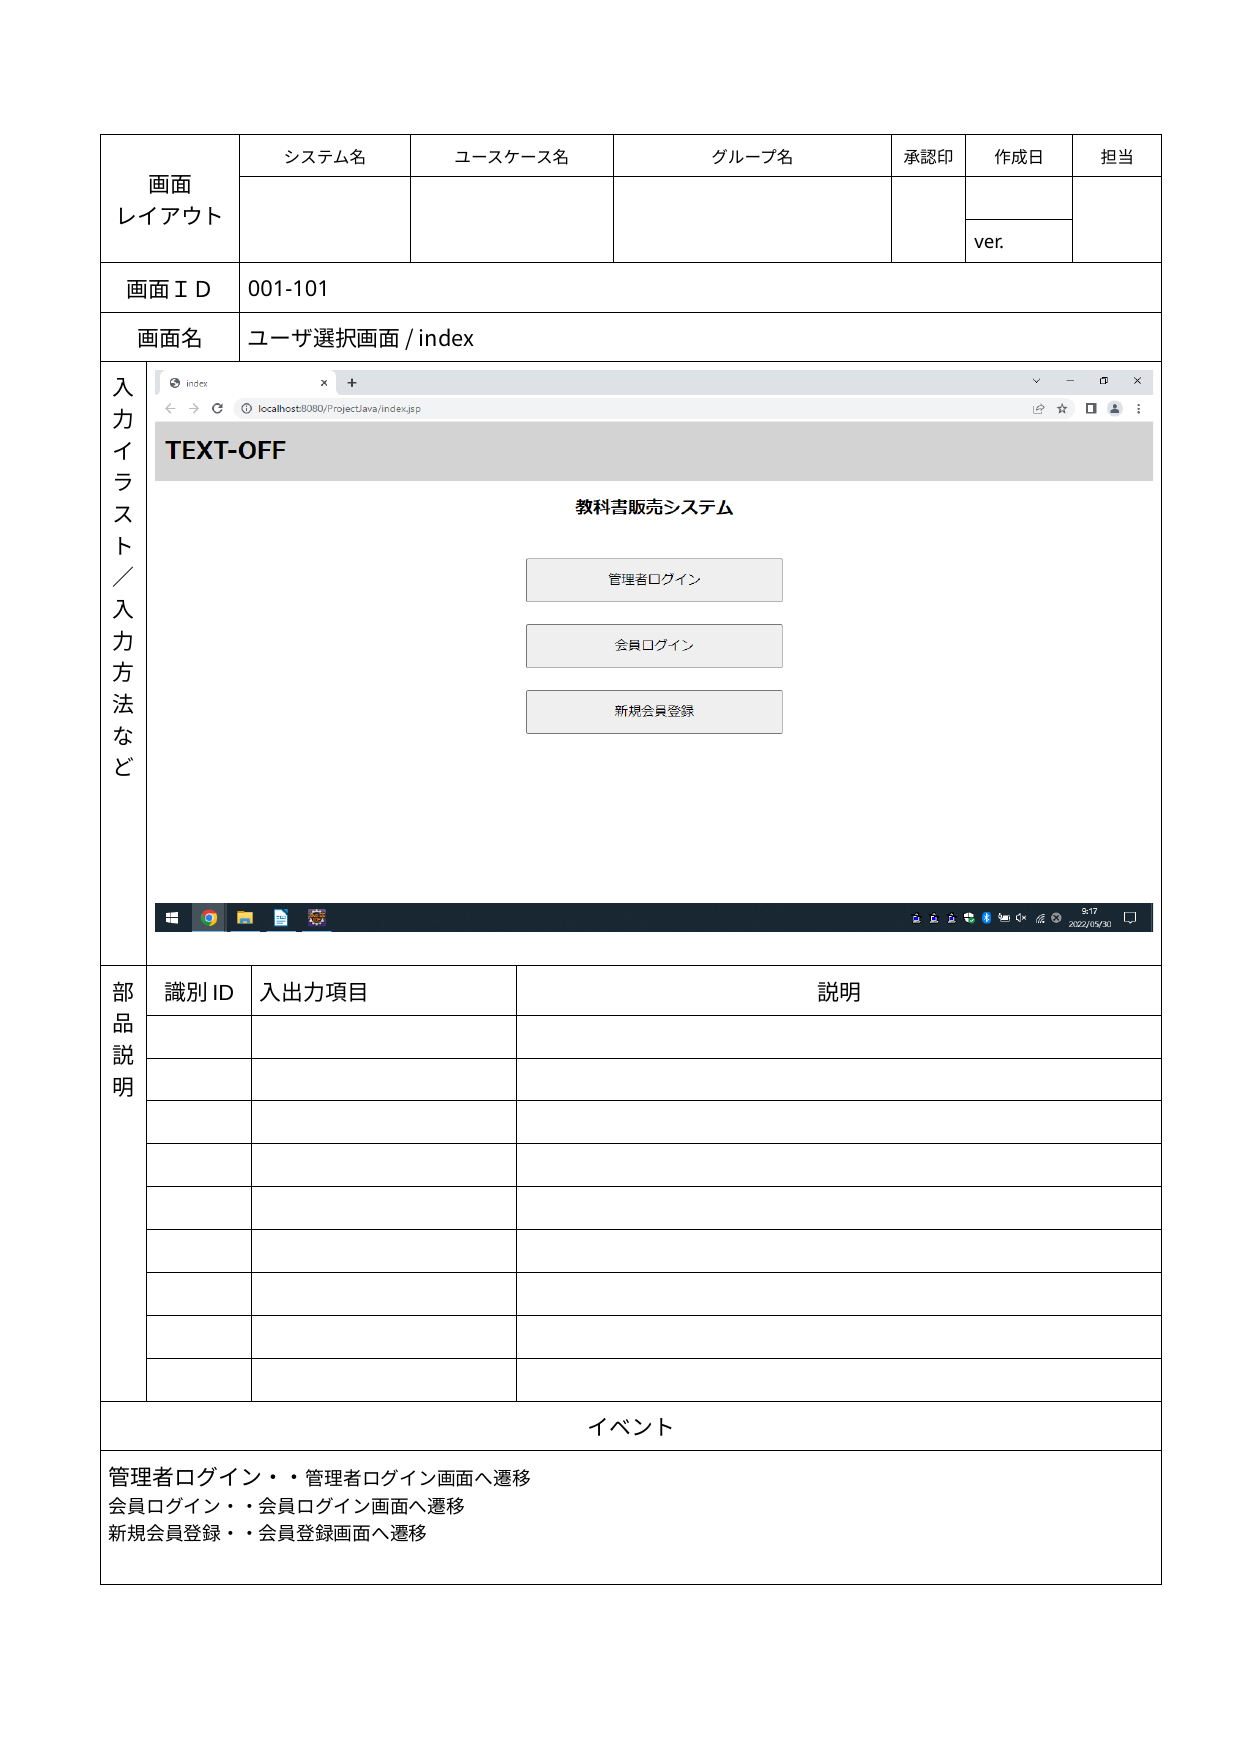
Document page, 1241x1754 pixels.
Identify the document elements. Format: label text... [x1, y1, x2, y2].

table_cell ver. [966, 220, 1072, 262]
picture [155, 370, 1154, 932]
table_cell [252, 1144, 516, 1186]
table_cell [1073, 177, 1161, 262]
table_cell [517, 1273, 1161, 1315]
table_header 承認印 [892, 135, 965, 176]
table_header 担当 [1073, 135, 1161, 176]
table_cell [252, 1359, 516, 1401]
table_cell [252, 1316, 516, 1358]
table_cell [252, 1230, 516, 1272]
table_cell [517, 1016, 1161, 1057]
table_cell [614, 177, 891, 262]
table_cell 入力イラスト／入力方法など [101, 362, 146, 965]
table_cell 管理者ログイン・・管理者ログイン画面へ遷移 会員ログイン・・会員ログイン画面へ遷移 新規会員登録・・会員登録画面へ遷移 [101, 1451, 1161, 1584]
table_cell [252, 1187, 516, 1229]
table_cell ユーザ選択画面 / index [240, 313, 1161, 361]
table_cell [892, 177, 965, 262]
table_cell [517, 1230, 1161, 1272]
table_cell [252, 1059, 516, 1100]
table_cell 部品説明 [101, 966, 146, 1401]
table_header ユースケース名 [411, 135, 613, 176]
table_cell 説明 [517, 966, 1161, 1014]
table_cell [517, 1316, 1161, 1358]
table_cell [252, 1101, 516, 1143]
table_header 画面 レイアウト [101, 135, 239, 262]
table_cell [147, 1316, 251, 1358]
table_cell [147, 1059, 251, 1100]
table_cell [411, 177, 613, 262]
table_cell 画面名 [101, 313, 239, 361]
table_cell [240, 177, 410, 262]
table_header システム名 [240, 135, 410, 176]
table_cell 入出力項目 [252, 966, 516, 1014]
table_cell [252, 1016, 516, 1057]
table_cell [517, 1187, 1161, 1229]
table_cell [517, 1359, 1161, 1401]
table_header 作成日 [966, 135, 1072, 176]
table_cell 001-101 [240, 263, 1161, 312]
table_header グループ名 [614, 135, 891, 176]
table_cell [147, 1273, 251, 1315]
table_cell [147, 1016, 251, 1057]
table_cell [147, 1144, 251, 1186]
table_cell [517, 1101, 1161, 1143]
table_cell [147, 1230, 251, 1272]
table_cell [966, 177, 1072, 219]
table_cell [147, 1359, 251, 1401]
table_cell 画面ＩＤ [101, 263, 239, 312]
table_cell 識別ID [147, 966, 251, 1014]
table_cell イベント [101, 1402, 1161, 1450]
table_cell [147, 1187, 251, 1229]
table_cell [517, 1059, 1161, 1100]
table_cell [147, 1101, 251, 1143]
table_cell [517, 1144, 1161, 1186]
table_cell [147, 362, 1161, 965]
table_cell [252, 1273, 516, 1315]
